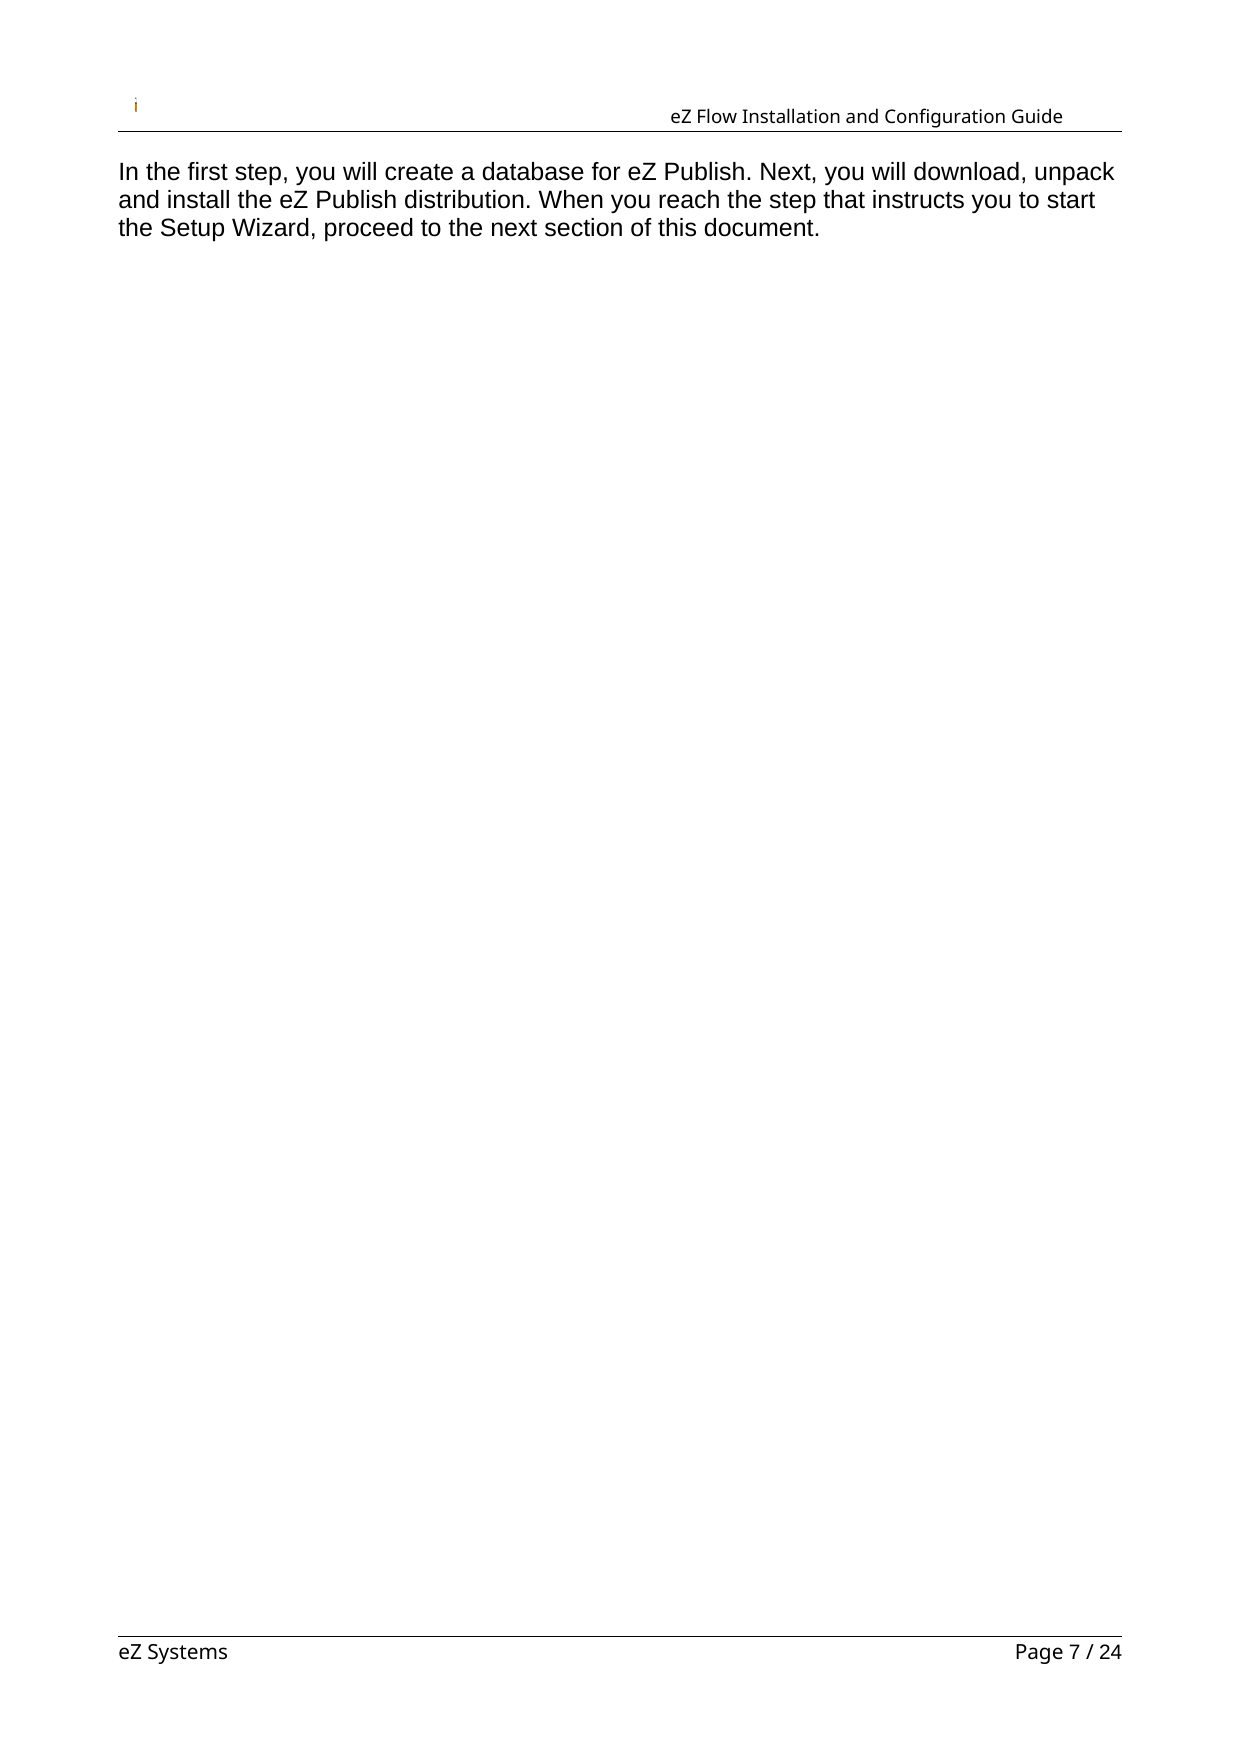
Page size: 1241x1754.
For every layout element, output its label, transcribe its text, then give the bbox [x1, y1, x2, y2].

text In the first step, you will create a database for eZ Publish. Next, you will download, unpack and install the eZ Publish distribution. When you reach the step that instructs you to start the Setup Wizard, proceed to the next section of this document. [118, 158, 1122, 241]
